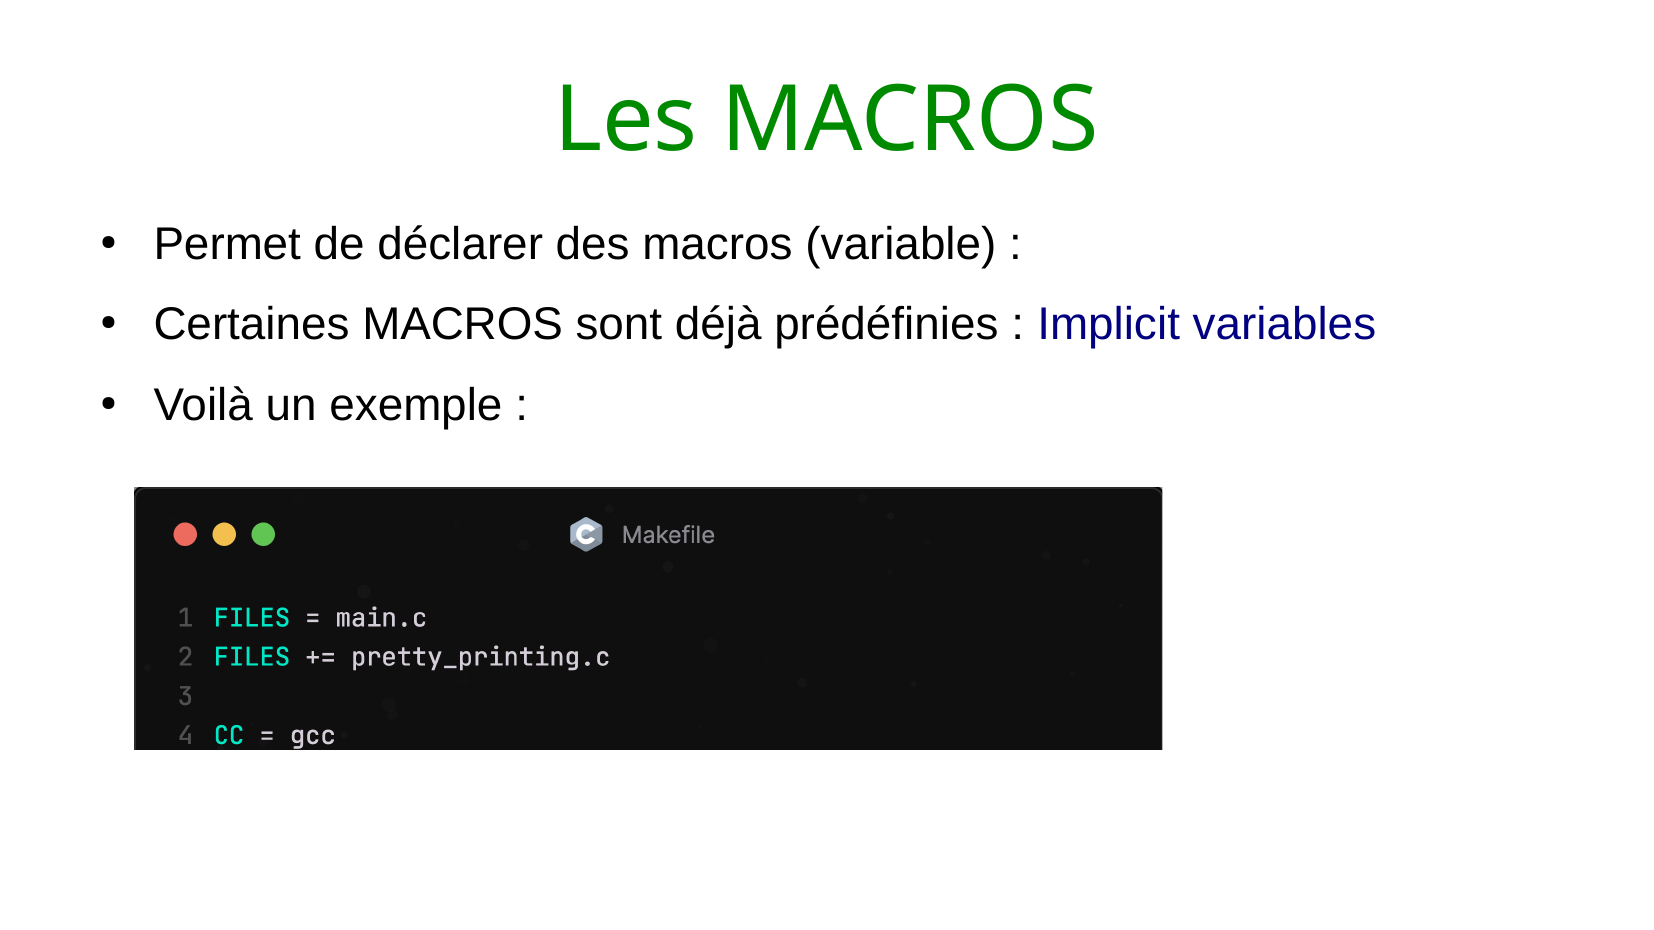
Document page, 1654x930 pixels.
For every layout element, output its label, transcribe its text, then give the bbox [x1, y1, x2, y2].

picture [134, 487, 1163, 750]
title Les MACROS [82, 37, 1571, 193]
list Permet de déclarer des macros (variable) : Certaines MACROS sont déjà prédéfinies : Implicit variables Voilà un exemple : [82, 217, 1571, 757]
